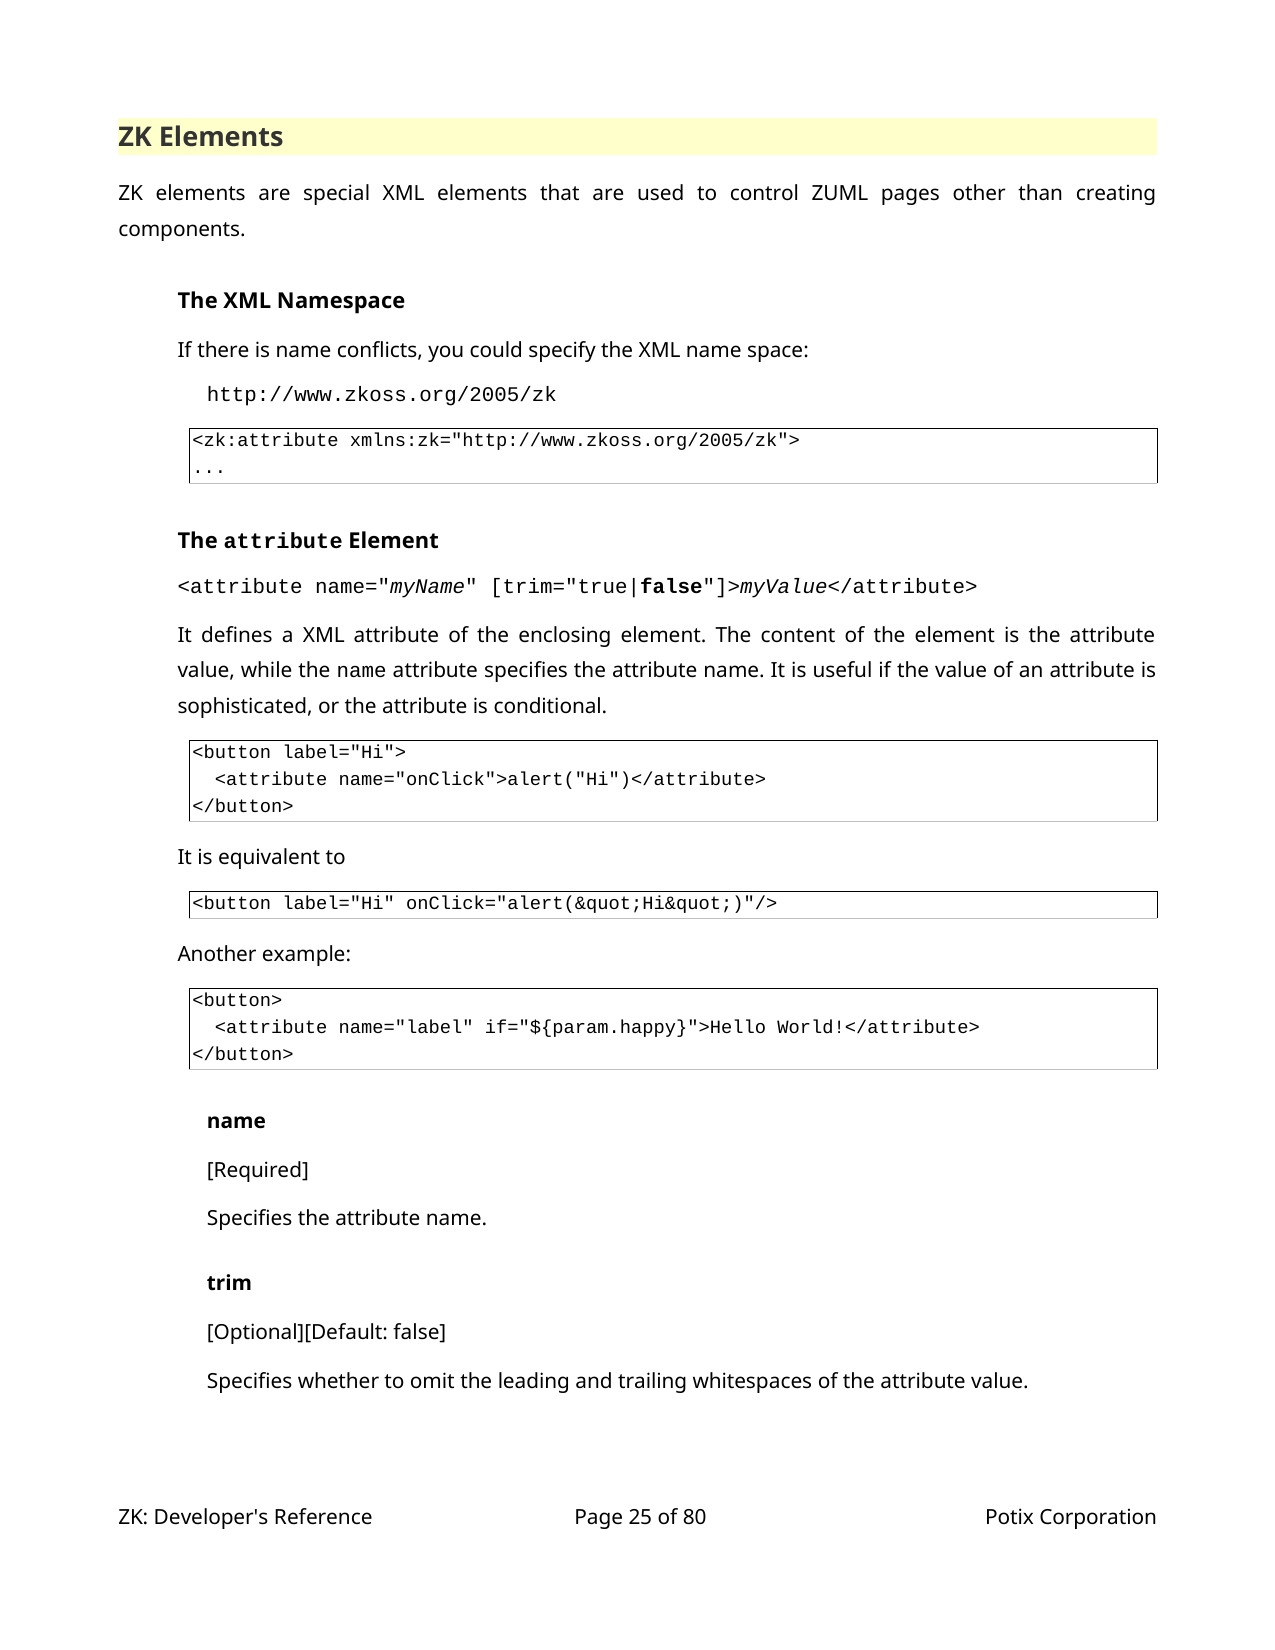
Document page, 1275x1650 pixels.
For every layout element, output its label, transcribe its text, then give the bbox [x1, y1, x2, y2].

subtitle name [207, 1106, 1157, 1134]
text ZK elements are special XML elements that are used to control ZUML pages other than creating components. [118, 178, 1157, 242]
subtitle The XML Namespace [177, 284, 1157, 314]
text <button> [190, 989, 1157, 1012]
text ... [190, 455, 1157, 483]
text http://www.zkoss.org/2005/zk [207, 384, 1157, 407]
text <attribute name="label" if="${param.happy}">Hello World!</attribute> [190, 1015, 1157, 1039]
text <zk:attribute xmlns:zk="http://www.zkoss.org/2005/zk"> [190, 429, 1157, 452]
subtitle ZK Elements [118, 118, 1157, 155]
text </button> [190, 1042, 1157, 1069]
text If there is name conflicts, you could specify the XML name space: [177, 335, 1157, 363]
text <button label="Hi" onClick="alert(&quot;Hi&quot;)"/> [190, 892, 1157, 918]
text <attribute name="onClick">alert("Hi")</attribute> [190, 767, 1157, 791]
text It defines a XML attribute of the enclosing element. The content of the element is the attribute value, while the name attribute specifies the attribute name. It is useful if the value of an attribute is sophisticated, or the attribute is conditional. [177, 620, 1157, 719]
text It is equivalent to [177, 842, 1157, 870]
text [Optional][Default: false] [207, 1317, 1157, 1346]
text <button label="Hi"> [190, 741, 1157, 764]
text Specifies the attribute name. [207, 1203, 1157, 1232]
text [Required] [207, 1155, 1157, 1183]
subtitle trim [207, 1268, 1157, 1297]
text <attribute name="myName" [trim="true|false"]>myValue</attribute> [177, 576, 1157, 599]
text Another example: [177, 939, 1157, 967]
text </button> [190, 794, 1157, 821]
subtitle The attribute Element [177, 525, 1157, 555]
text Specifies whether to omit the leading and trailing whitespaces of the attribute value. [207, 1366, 1157, 1394]
